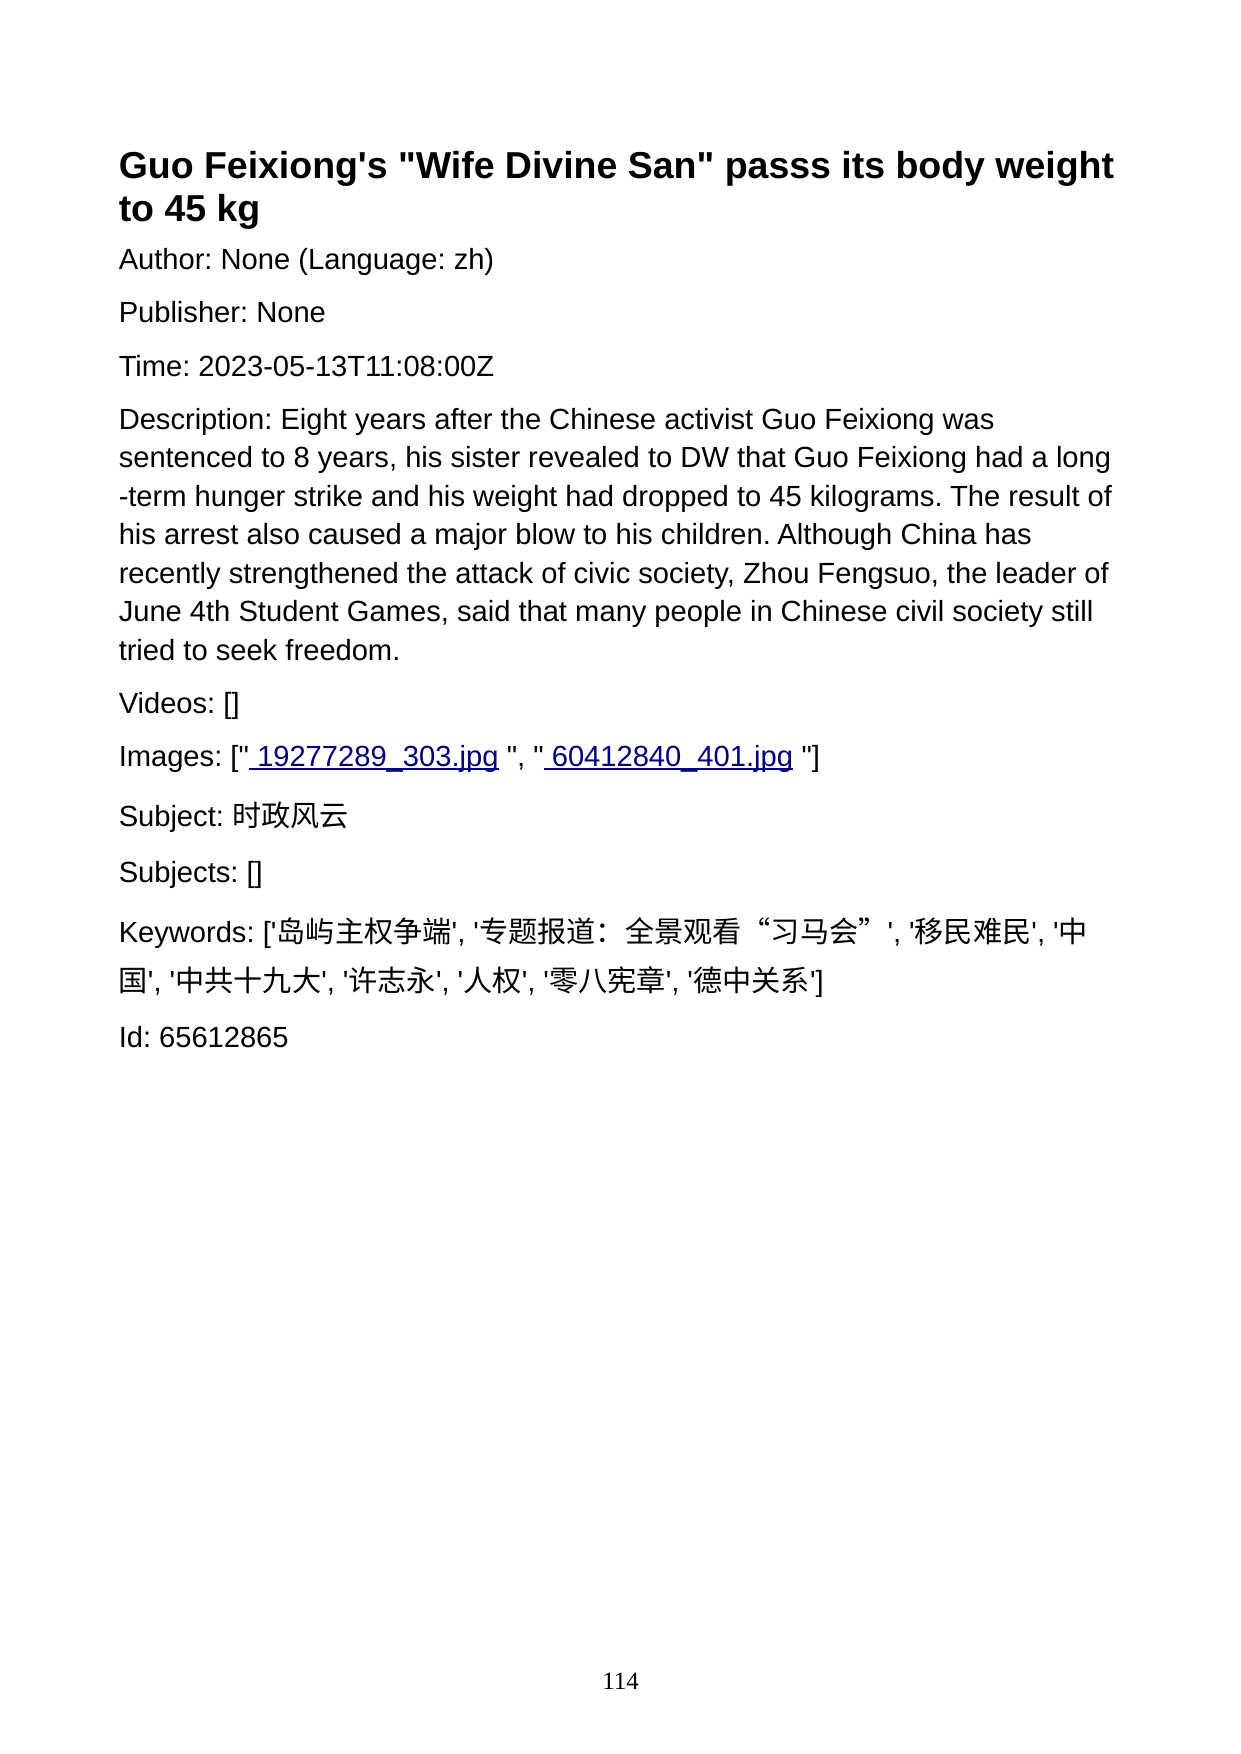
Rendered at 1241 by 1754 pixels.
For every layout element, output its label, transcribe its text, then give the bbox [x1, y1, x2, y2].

text Id: 65612865 [118, 1020, 1122, 1054]
text Videos: [] [118, 686, 1122, 719]
text Author: None (Language: zh) [118, 242, 1122, 276]
text Keywords: ['岛屿主权争端', '专题报道：全景观看“习马会”', '移民难民', '中国', '中共十九大', '许志永', '人权', '零八宪章', '德中关系'] [118, 908, 1122, 999]
text Publisher: None [118, 295, 1122, 329]
text Description: Eight years after the Chinese activist Guo Feixiong was sentenced to 8 years, his sister revealed to DW that Guo Feixiong had a long -term hunger strike and his weight had dropped to 45 kilograms. The result of his arrest also caused a major blow to his children. Although China has recently strengthened the attack of civic society, Zhou Fengsuo, the leader of June 4th Student Games, said that many people in Chinese civil society still tried to seek freedom. [118, 402, 1122, 666]
text Images: [" 19277289_303.jpg ", " 60412840_401.jpg "] [118, 739, 1122, 773]
text Subjects: [] [118, 855, 1122, 889]
text Subject: 时政风云 [118, 792, 1122, 834]
text Time: 2023-05-13T11:08:00Z [118, 348, 1122, 382]
subtitle Guo Feixiong's "Wife Divine San" passs its body weight to 45 kg [118, 143, 1122, 230]
